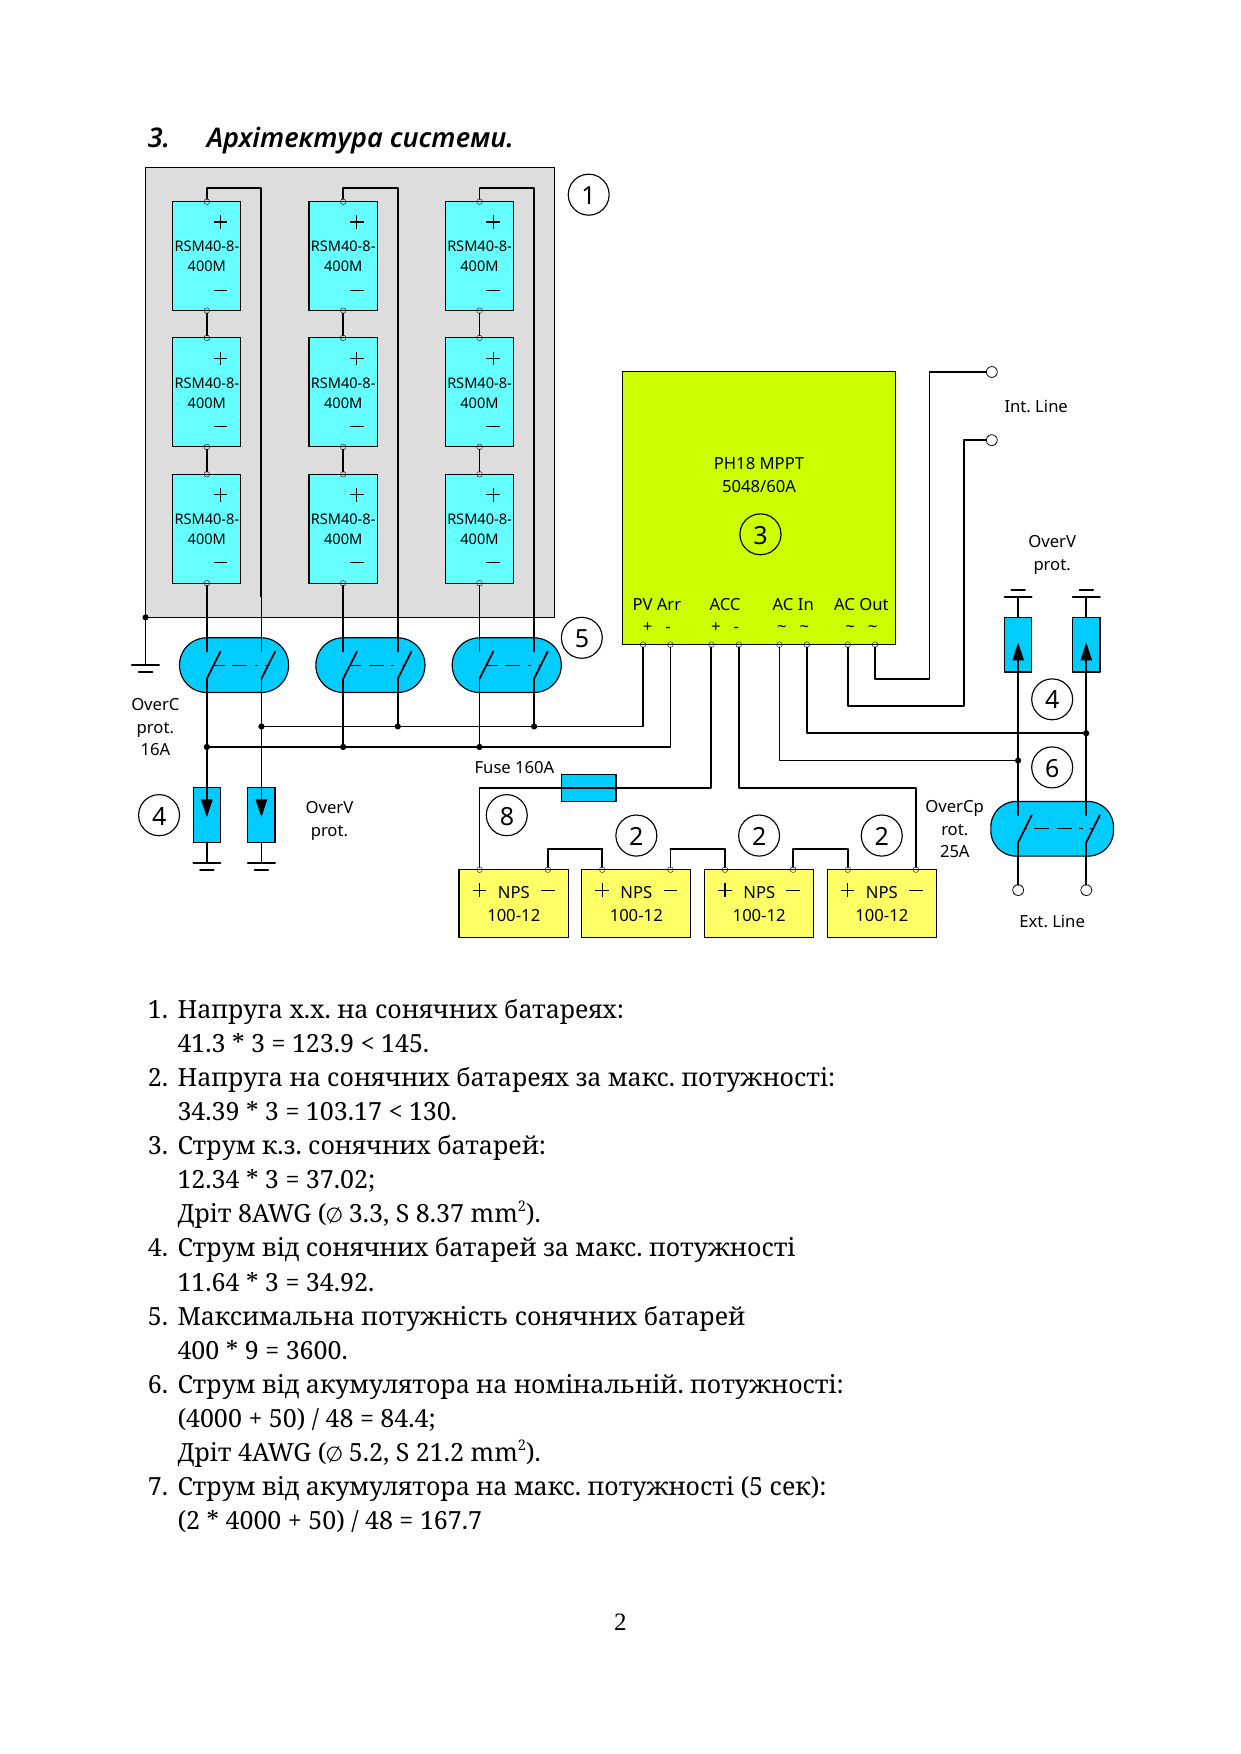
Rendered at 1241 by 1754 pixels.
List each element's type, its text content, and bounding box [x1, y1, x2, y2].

list Максимальна потужність сонячних батарей 400 * 9 = 3600. [148, 1298, 1122, 1366]
text (2 * 4000 + 50) / 48 = 167.7 [177, 1503, 1122, 1537]
list Струм від акумулятора на макс. потужності (5 сек): [148, 1468, 1122, 1503]
subtitle Архітектура системи. [148, 118, 1122, 155]
list Струм к.з. сонячних батарей: 12.34 * 3 = 37.02; Дріт 8AWG (∅ 3.3, S 8.37 mm2). [148, 1128, 1122, 1230]
list Напруга х.х. на сонячних батареях: 41.3 * 3 = 123.9 < 145. [148, 992, 1122, 1060]
list Струм від акумулятора на номінальній. потужності: (4000 + 50) / 48 = 84.4; Дріт 4AWG (∅ 5.2, S 21.2 mm2). [148, 1366, 1122, 1468]
list Струм від сонячних батарей за макс. потужності 11.64 * 3 = 34.92. [148, 1230, 1122, 1298]
list Напруга на сонячних батареях за макс. потужності: 34.39 * 3 = 103.17 < 130. [148, 1060, 1122, 1128]
